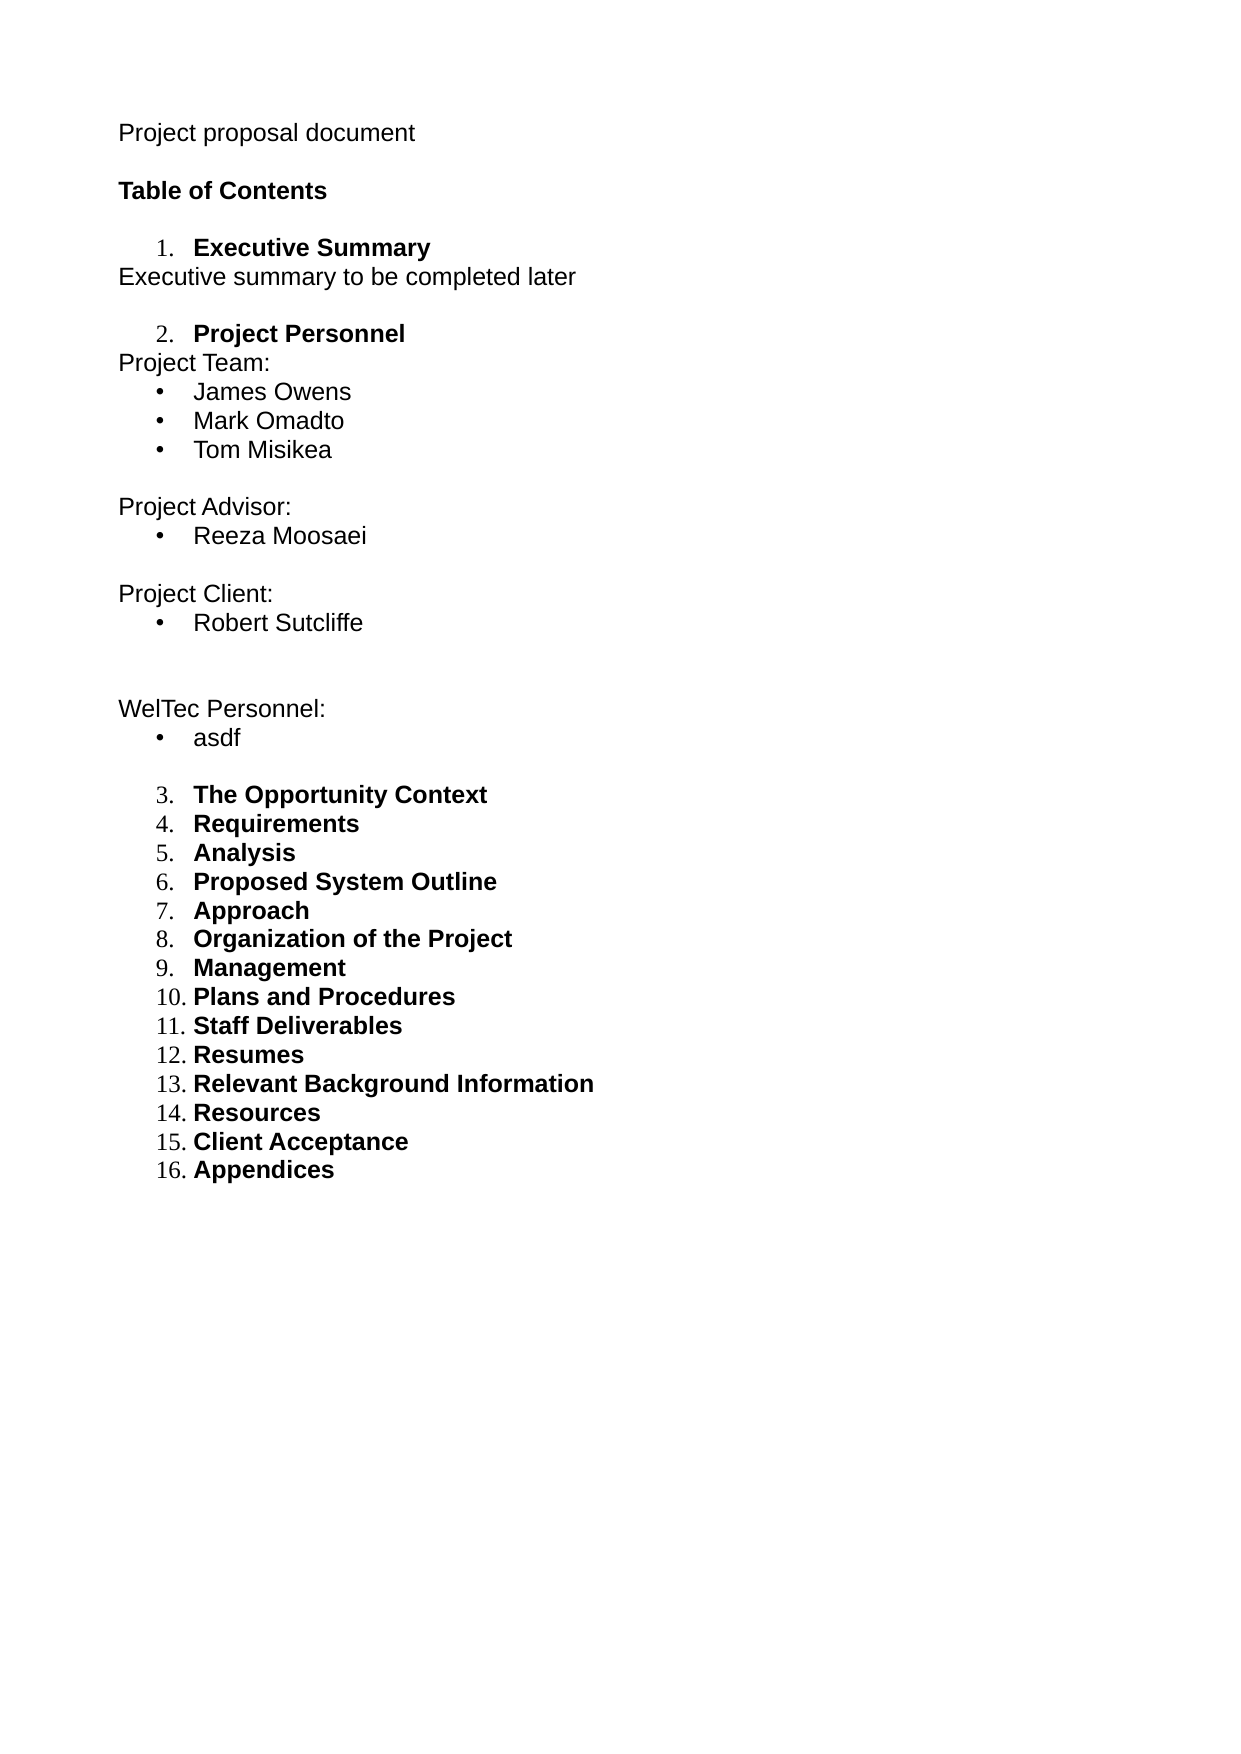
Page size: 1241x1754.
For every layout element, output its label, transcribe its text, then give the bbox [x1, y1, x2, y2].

list Robert Sutcliffe [156, 607, 1122, 636]
list Organization of the Project [156, 924, 1122, 953]
list Relevant Background Information [156, 1069, 1122, 1098]
text Project proposal document [118, 118, 1122, 147]
list Mark Omadto [156, 406, 1122, 435]
text Executive summary to be completed later [118, 262, 1122, 291]
list Resources [156, 1098, 1122, 1126]
list Reeza Moosaei [156, 521, 1122, 550]
list Staff Deliverables [156, 1011, 1122, 1040]
list asdf [156, 723, 1122, 751]
list Requirements [156, 809, 1122, 838]
list Executive Summary [156, 233, 1122, 262]
text Project Client: [118, 579, 1122, 607]
list Client Acceptance [156, 1126, 1122, 1155]
list Tom Misikea [156, 435, 1122, 464]
list Analysis [156, 838, 1122, 867]
list Proposed System Outline [156, 867, 1122, 896]
list Project Personnel [156, 319, 1122, 348]
list Approach [156, 896, 1122, 924]
list The Opportunity Context [156, 780, 1122, 809]
list James Owens [156, 377, 1122, 406]
list Appendices [156, 1155, 1122, 1184]
list Management [156, 953, 1122, 982]
list Plans and Procedures [156, 982, 1122, 1011]
text Table of Contents [118, 176, 1122, 204]
text Project Advisor: [118, 492, 1122, 521]
list Resumes [156, 1040, 1122, 1069]
text WelTec Personnel: [118, 694, 1122, 723]
text Project Team: [118, 348, 1122, 377]
